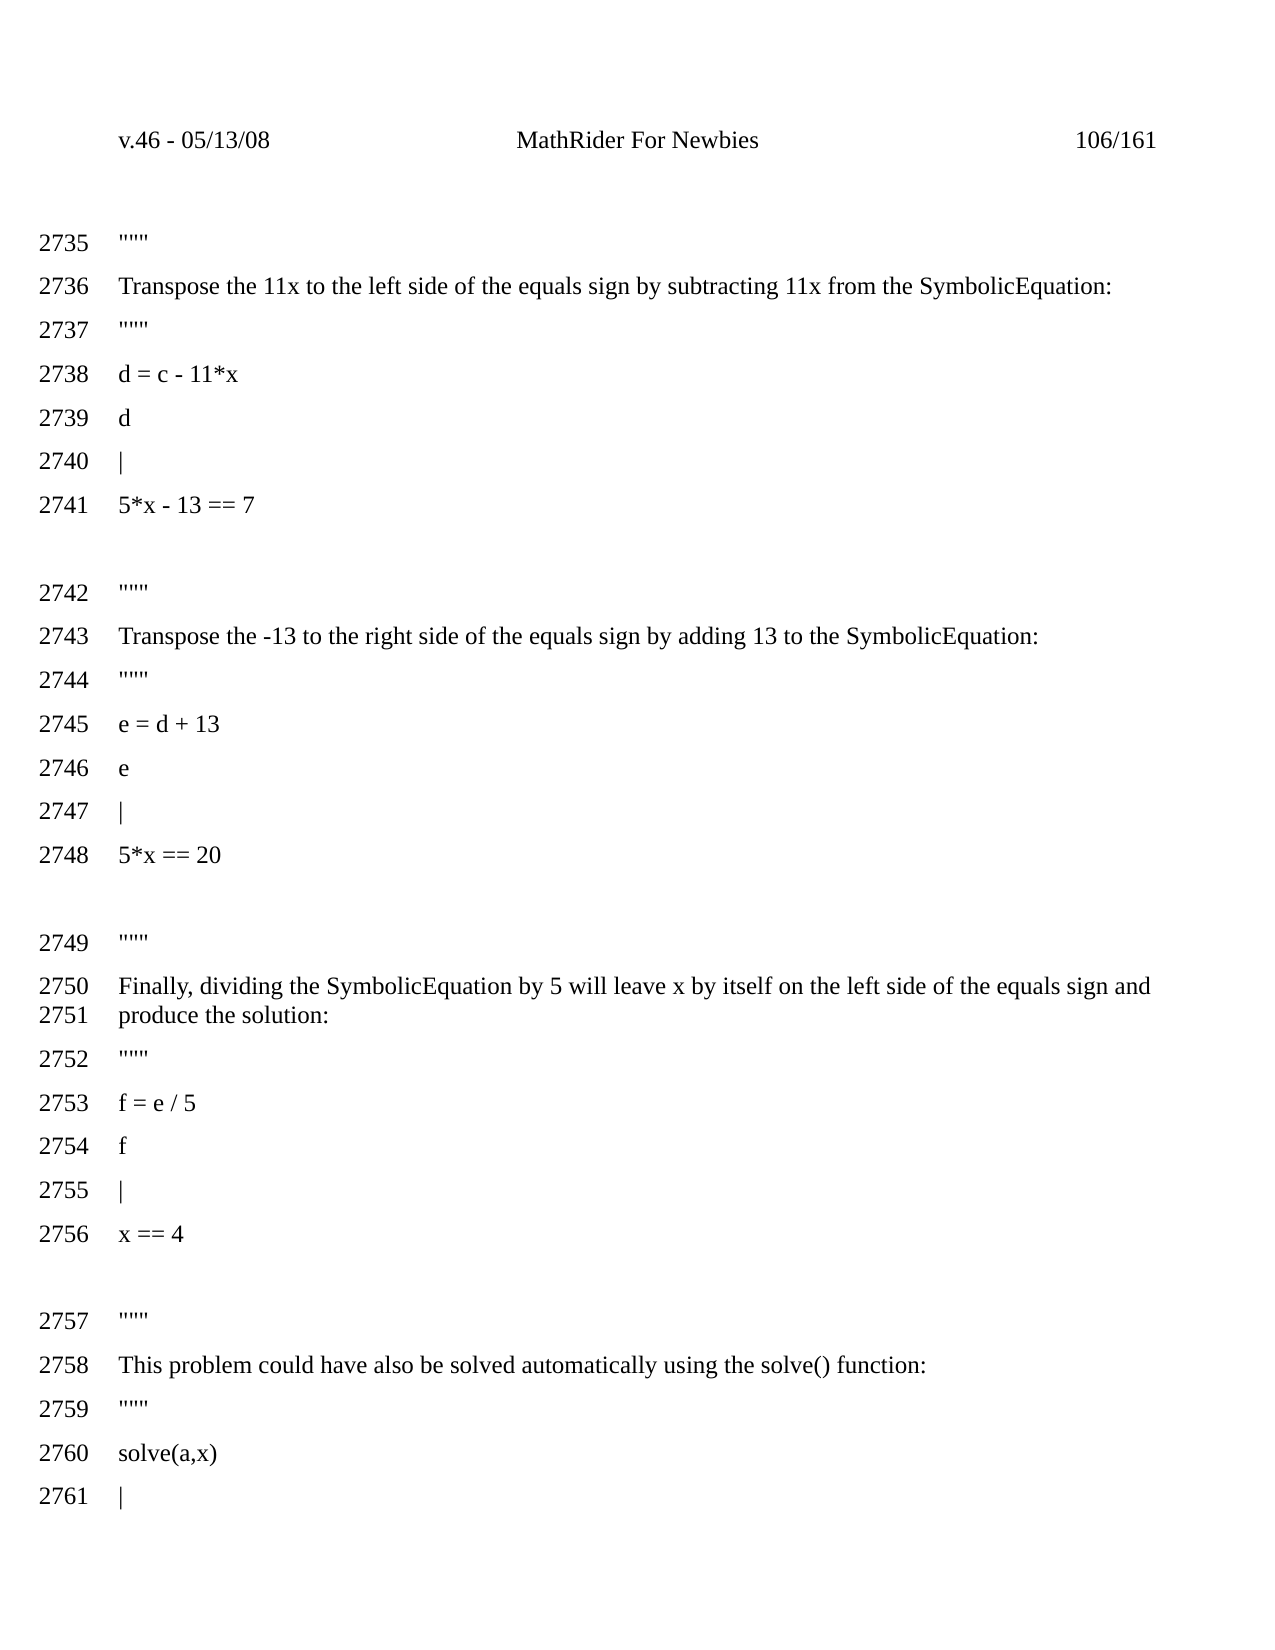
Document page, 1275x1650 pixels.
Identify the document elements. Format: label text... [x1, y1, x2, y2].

text """ [118, 665, 1157, 694]
text e [118, 753, 1157, 781]
text | [118, 1481, 1157, 1510]
text 5*x == 20 [118, 840, 1157, 869]
text """ [118, 1306, 1157, 1335]
text """ [118, 928, 1157, 956]
text d [118, 403, 1157, 431]
text | [118, 796, 1157, 825]
text """ [118, 228, 1157, 256]
text f [118, 1131, 1157, 1160]
text f = e / 5 [118, 1088, 1157, 1116]
text solve(a,x) [118, 1438, 1157, 1466]
text Finally, dividing the SymbolicEquation by 5 will leave x by itself on the left side of the equals sign and produce the solution: [118, 971, 1157, 1029]
text """ [118, 578, 1157, 606]
text """ [118, 1394, 1157, 1423]
text e = d + 13 [118, 709, 1157, 738]
text Transpose the -13 to the right side of the equals sign by adding 13 to the SymbolicEquation: [118, 621, 1157, 650]
text 5*x - 13 == 7 [118, 490, 1157, 519]
text x == 4 [118, 1219, 1157, 1248]
text This problem could have also be solved automatically using the solve() function: [118, 1350, 1157, 1379]
text d = c - 11*x [118, 359, 1157, 388]
text """ [118, 315, 1157, 344]
text | [118, 1175, 1157, 1204]
text | [118, 446, 1157, 475]
text """ [118, 1044, 1157, 1073]
text Transpose the 11x to the left side of the equals sign by subtracting 11x from the SymbolicEquation: [118, 271, 1157, 300]
